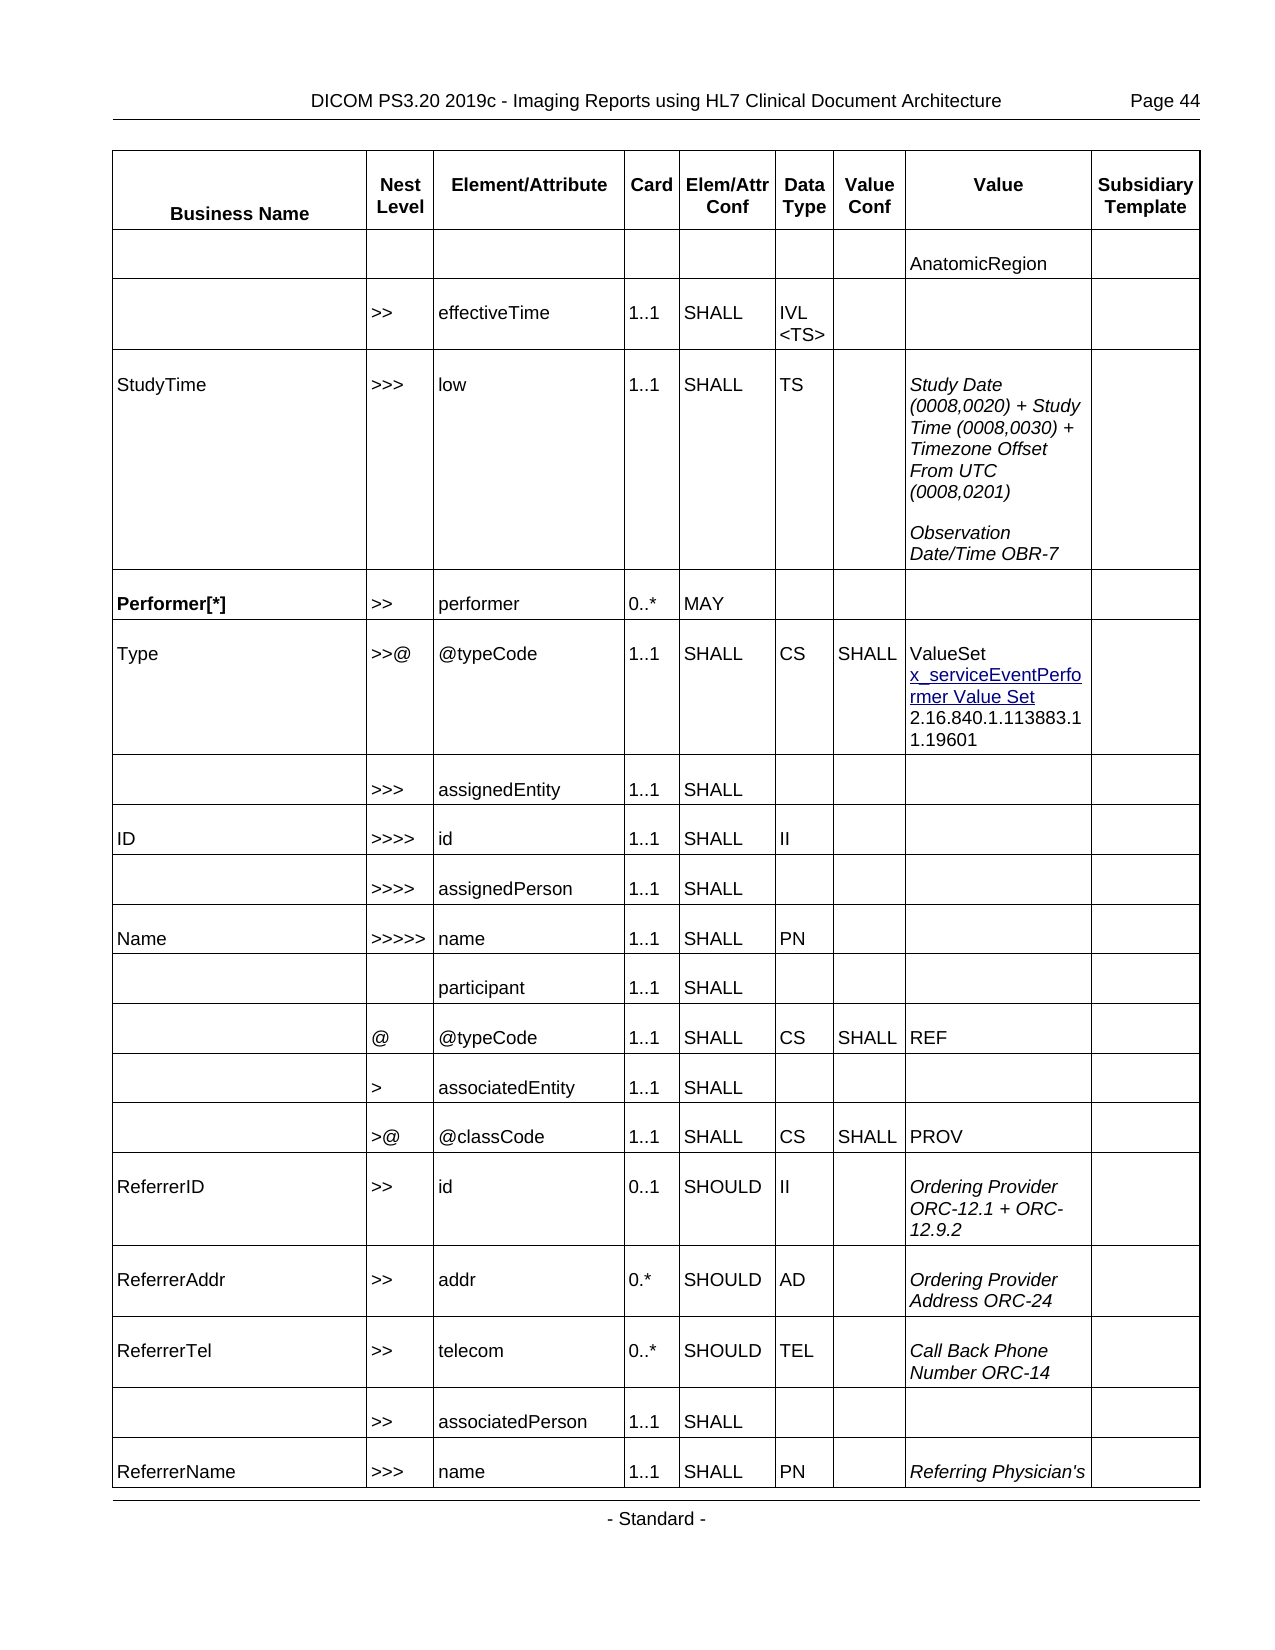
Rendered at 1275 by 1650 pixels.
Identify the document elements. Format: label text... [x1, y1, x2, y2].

table_cell 1..1 [625, 905, 679, 953]
table_cell [776, 230, 833, 278]
table_cell >@ [367, 1103, 433, 1152]
table_cell ID [113, 805, 366, 854]
table_cell >>@ [367, 620, 433, 754]
table_cell 0..1 [625, 1153, 679, 1245]
table_cell [1092, 755, 1199, 804]
table_cell [1092, 1388, 1199, 1437]
table_cell [906, 1054, 1091, 1102]
table_cell [906, 1388, 1091, 1437]
table_cell SHOULD [680, 1246, 775, 1316]
table_cell 1..1 [625, 1103, 679, 1152]
table_cell >> [367, 1153, 433, 1245]
table_cell SHALL [680, 954, 775, 1003]
table_cell name [434, 905, 624, 953]
table_cell [1092, 620, 1199, 754]
table_cell associated​Person [434, 1388, 624, 1437]
table_cell [367, 954, 433, 1003]
table_cell [834, 1388, 905, 1437]
table_cell REF [906, 1004, 1091, 1052]
table_cell Referrer​Addr [113, 1246, 366, 1316]
table_cell [906, 805, 1091, 854]
table_cell >>> [367, 755, 433, 804]
table_cell Ordering Provider ORC-12.1 + ORC-12.9.2 [906, 1153, 1091, 1245]
table_cell [834, 570, 905, 618]
table_cell participant [434, 954, 624, 1003]
table_cell 1..1 [625, 855, 679, 903]
table_cell [625, 230, 679, 278]
table_cell 1..1 [625, 279, 679, 349]
table_cell 0..* [625, 570, 679, 618]
table_cell [113, 279, 366, 349]
table_cell >>>> [367, 855, 433, 903]
table_cell SHALL [680, 1388, 775, 1437]
table_cell id [434, 805, 624, 854]
table_cell >>>> [367, 805, 433, 854]
table_cell TEL [776, 1317, 833, 1387]
table_cell Name [113, 905, 366, 953]
table_cell 1..1 [625, 1438, 679, 1487]
table_cell addr [434, 1246, 624, 1316]
table_cell PROV [906, 1103, 1091, 1152]
table_cell [1092, 954, 1199, 1003]
table_cell Study​Time [113, 350, 366, 569]
table_cell @classCode [434, 1103, 624, 1152]
table_cell SHOULD [680, 1153, 775, 1245]
table_cell [834, 1246, 905, 1316]
table_cell >>> [367, 350, 433, 569]
table_cell SHALL [680, 805, 775, 854]
table_cell [113, 755, 366, 804]
table_cell [113, 954, 366, 1003]
table_cell Referrer​Name [113, 1438, 366, 1487]
table_cell >> [367, 1317, 433, 1387]
table_header Business Name [113, 151, 366, 228]
table_cell [1092, 230, 1199, 278]
table_cell 1..1 [625, 755, 679, 804]
table_cell [1092, 570, 1199, 618]
table_header Elem/Attr Conf [680, 151, 775, 228]
table_cell SHALL [680, 905, 775, 953]
table_cell [776, 755, 833, 804]
table_cell Referrer​ID [113, 1153, 366, 1245]
table_header Subsidiary Template [1092, 151, 1199, 228]
table_cell > [367, 1054, 433, 1102]
table_cell CS [776, 620, 833, 754]
table_cell [834, 1317, 905, 1387]
table_cell @ [367, 1004, 433, 1052]
table_cell >>> [367, 1438, 433, 1487]
table_cell [113, 230, 366, 278]
table_cell SHALL [680, 1103, 775, 1152]
table_cell [1092, 1153, 1199, 1245]
table_cell [434, 230, 624, 278]
table_cell TS [776, 350, 833, 569]
table_cell >> [367, 570, 433, 618]
table_cell [834, 1438, 905, 1487]
table_cell [1092, 855, 1199, 903]
table_cell [1092, 1004, 1199, 1052]
table_cell [1092, 1103, 1199, 1152]
table_cell CS [776, 1004, 833, 1052]
table_cell SHALL [834, 1103, 905, 1152]
table_cell 1..1 [625, 1388, 679, 1437]
table_cell [1092, 905, 1199, 953]
table_header Value [906, 151, 1091, 228]
table_cell [776, 1388, 833, 1437]
table_cell [834, 230, 905, 278]
table_cell SHALL [680, 279, 775, 349]
table_cell Performer[*] [113, 570, 366, 618]
table_cell >> [367, 1246, 433, 1316]
table_cell Study Date (0008,0020) + Study Time (0008,0030) + Timezone Offset From UTC (0008,0201) Observation Date/Time OBR-7 [906, 350, 1091, 569]
table_cell [906, 755, 1091, 804]
table_cell [834, 905, 905, 953]
table_cell II [776, 1153, 833, 1245]
table_cell effective​Time [434, 279, 624, 349]
table_cell [113, 1388, 366, 1437]
table_cell @typeCode [434, 620, 624, 754]
table_header Element/​Attribute [434, 151, 624, 228]
table_cell performer [434, 570, 624, 618]
table_cell assigned​Person [434, 855, 624, 903]
table_cell >> [367, 279, 433, 349]
table_cell [834, 855, 905, 903]
table_cell id [434, 1153, 624, 1245]
table_cell [1092, 350, 1199, 569]
table_cell SHALL [680, 1438, 775, 1487]
table_cell associated​Entity [434, 1054, 624, 1102]
table_cell >> [367, 1388, 433, 1437]
table_cell Referring Physician's [906, 1438, 1091, 1487]
table_cell [906, 954, 1091, 1003]
table_cell [834, 954, 905, 1003]
table_cell [834, 1153, 905, 1245]
table_cell [680, 230, 775, 278]
table_cell Ordering Provider Address ORC-24 [906, 1246, 1091, 1316]
table_cell low [434, 350, 624, 569]
table_cell SHOULD [680, 1317, 775, 1387]
table_cell 0..* [625, 1317, 679, 1387]
table_cell 1..1 [625, 1054, 679, 1102]
table_cell [1092, 805, 1199, 854]
table_cell [906, 570, 1091, 618]
table_cell 1..1 [625, 350, 679, 569]
table_cell SHALL [680, 1004, 775, 1052]
table_cell [906, 905, 1091, 953]
table_cell [113, 855, 366, 903]
table_cell @typeCode [434, 1004, 624, 1052]
table_cell SHALL [680, 620, 775, 754]
table_cell SHALL [680, 755, 775, 804]
table_cell assigned​Entity [434, 755, 624, 804]
table_cell 1..1 [625, 620, 679, 754]
table_cell Referrer​Tel [113, 1317, 366, 1387]
table_cell SHALL [680, 350, 775, 569]
table_cell ValueSet x_serviceEventPerformer Value Set 2.16.840.1.113883.11.19601 [906, 620, 1091, 754]
table_cell PN [776, 905, 833, 953]
table_header Nest Level [367, 151, 433, 228]
table_cell [906, 279, 1091, 349]
table_cell [834, 350, 905, 569]
table_cell [1092, 1054, 1199, 1102]
table_cell [776, 1054, 833, 1102]
table_cell [367, 230, 433, 278]
table_cell 1..1 [625, 805, 679, 854]
table_cell SHALL [834, 1004, 905, 1052]
table_cell SHALL [834, 620, 905, 754]
table_cell PN [776, 1438, 833, 1487]
table_cell [1092, 279, 1199, 349]
table_cell [776, 570, 833, 618]
table_cell [113, 1004, 366, 1052]
table_cell [113, 1103, 366, 1152]
table_cell AD [776, 1246, 833, 1316]
table_cell SHALL [680, 1054, 775, 1102]
table_cell 0.* [625, 1246, 679, 1316]
table_cell [834, 805, 905, 854]
table_cell [776, 855, 833, 903]
table_cell 1..1 [625, 954, 679, 1003]
table_cell [113, 1054, 366, 1102]
table_cell >>>>> [367, 905, 433, 953]
table_cell Call Back Phone Number ORC-14 [906, 1317, 1091, 1387]
table_cell [1092, 1246, 1199, 1316]
table_header Card [625, 151, 679, 228]
table_cell Type [113, 620, 366, 754]
table_cell telecom [434, 1317, 624, 1387]
table_cell 1..1 [625, 1004, 679, 1052]
table_cell [834, 755, 905, 804]
table_cell SHALL [680, 855, 775, 903]
table_header Data Type [776, 151, 833, 228]
table_cell [834, 279, 905, 349]
table_header Value Conf [834, 151, 905, 228]
table_cell [776, 954, 833, 1003]
table_cell name [434, 1438, 624, 1487]
table_cell II [776, 805, 833, 854]
table_cell [1092, 1317, 1199, 1387]
table_cell MAY [680, 570, 775, 618]
table_cell [1092, 1438, 1199, 1487]
table_cell [906, 855, 1091, 903]
table_cell AnatomicRegion [906, 230, 1091, 278]
table_cell IVL <TS> [776, 279, 833, 349]
table_cell CS [776, 1103, 833, 1152]
table_cell [834, 1054, 905, 1102]
